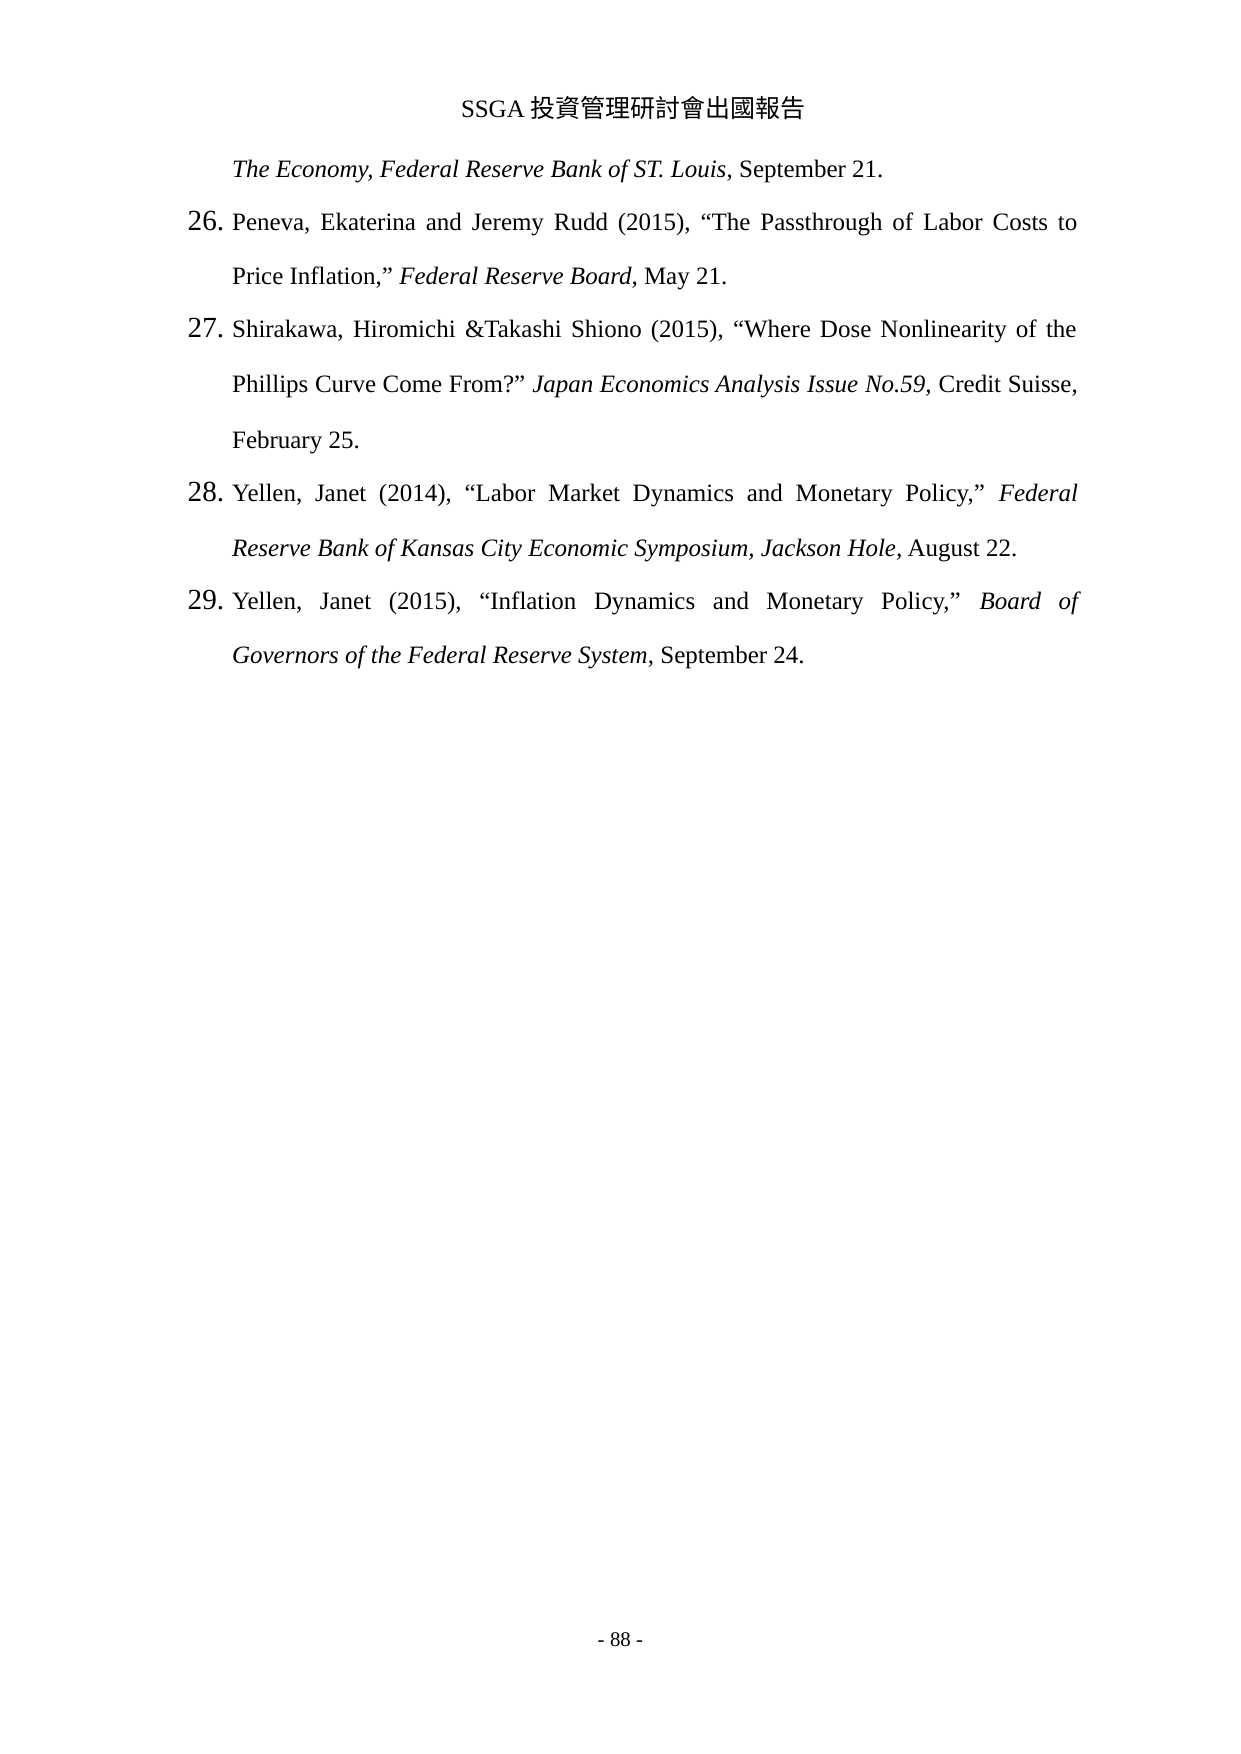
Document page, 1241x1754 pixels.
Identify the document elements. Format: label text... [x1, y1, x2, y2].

list The Economy, Federal Reserve Bank of ST. Louis, September 21. [187, 150, 1078, 187]
list Yellen, Janet (2014), “Labor Market Dynamics and Monetary Policy,” Federal Reserve Bank of Kansas City Economic Symposium, Jackson Hole, August 22. [187, 473, 1078, 567]
list Yellen, Janet (2015), “Inflation Dynamics and Monetary Policy,” Board of Governors of the Federal Reserve System, September 24. [187, 580, 1078, 674]
list Shirakawa, Hiromichi &Takashi Shiono (2015), “Where Dose Nonlinearity of the Phillips Curve Come From?” Japan Economics Analysis Issue No.59, Credit Suisse, February 25. [187, 309, 1078, 459]
list Peneva, Ekaterina and Jeremy Rudd (2015), “The Passthrough of Labor Costs to Price Inflation,” Federal Reserve Board, May 21. [187, 201, 1078, 295]
